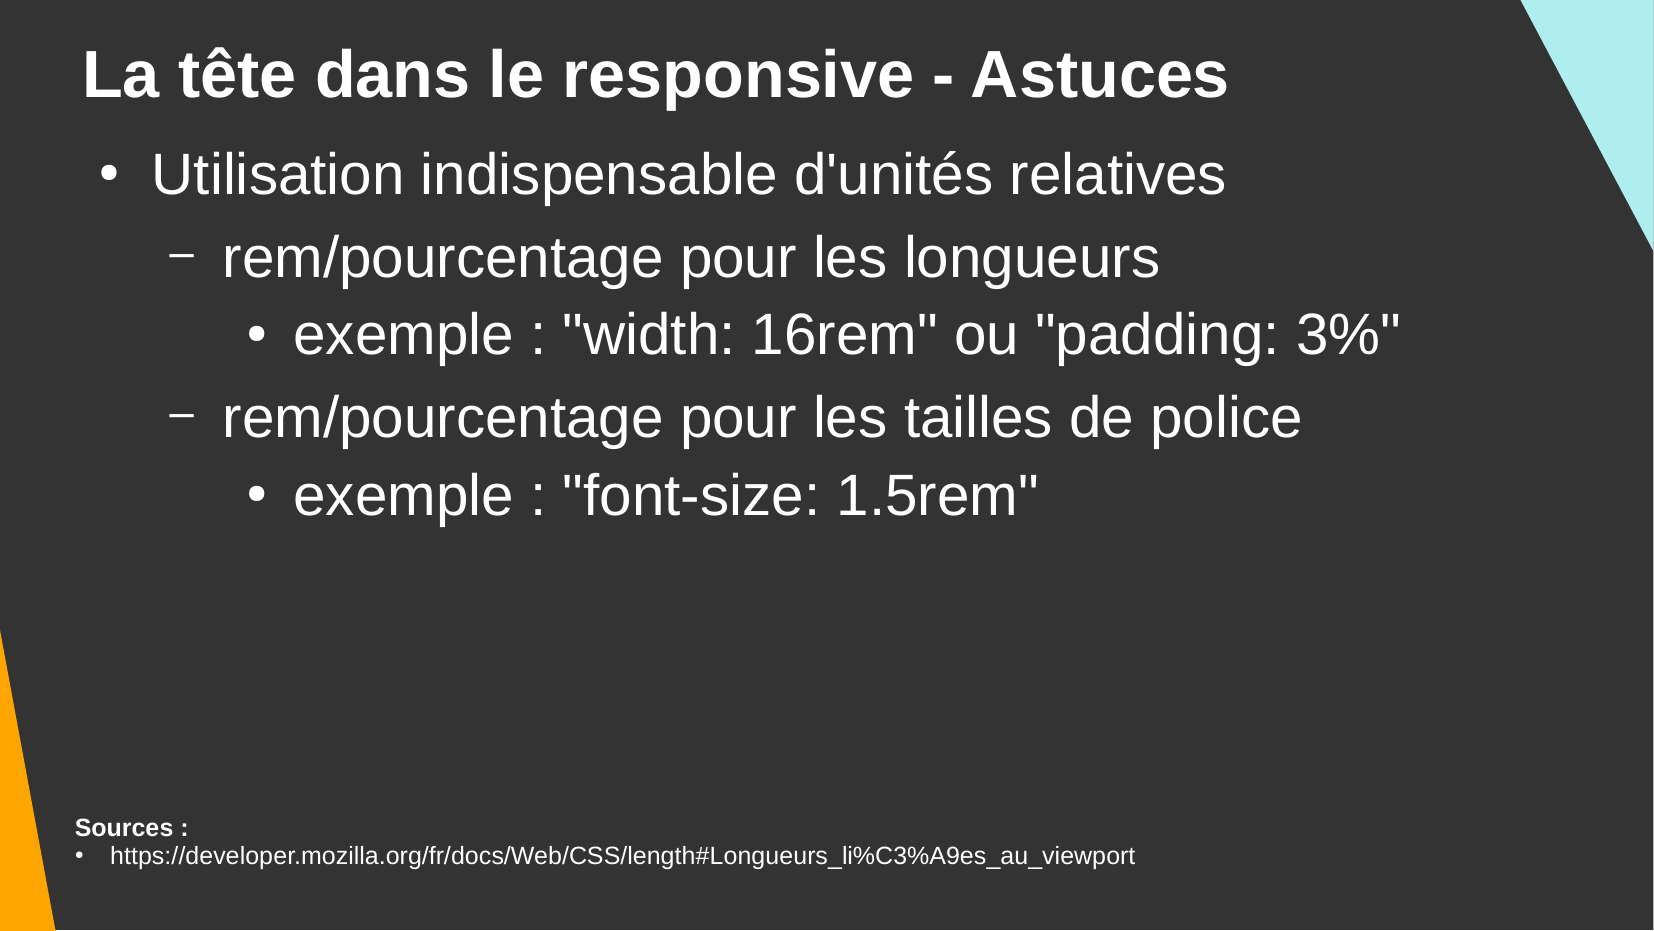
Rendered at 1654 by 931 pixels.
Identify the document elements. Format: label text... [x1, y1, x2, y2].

text_box [0, 630, 56, 931]
text_box Sources : https://developer.mozilla.org/fr/docs/Web/CSS/length#Longueurs_li%C3%A9es_au_viewport [60, 806, 1546, 931]
title La tête dans le responsive - Astuces [82, 37, 1571, 112]
text_box [1520, 0, 1654, 253]
list Utilisation indispensable d'unités relatives rem/pourcentage pour les longueurs exemple : "width: 16rem" ou "padding: 3%" rem/pourcentage pour les tailles de police exemple : "font-size: 1.5rem" [80, 141, 1605, 662]
